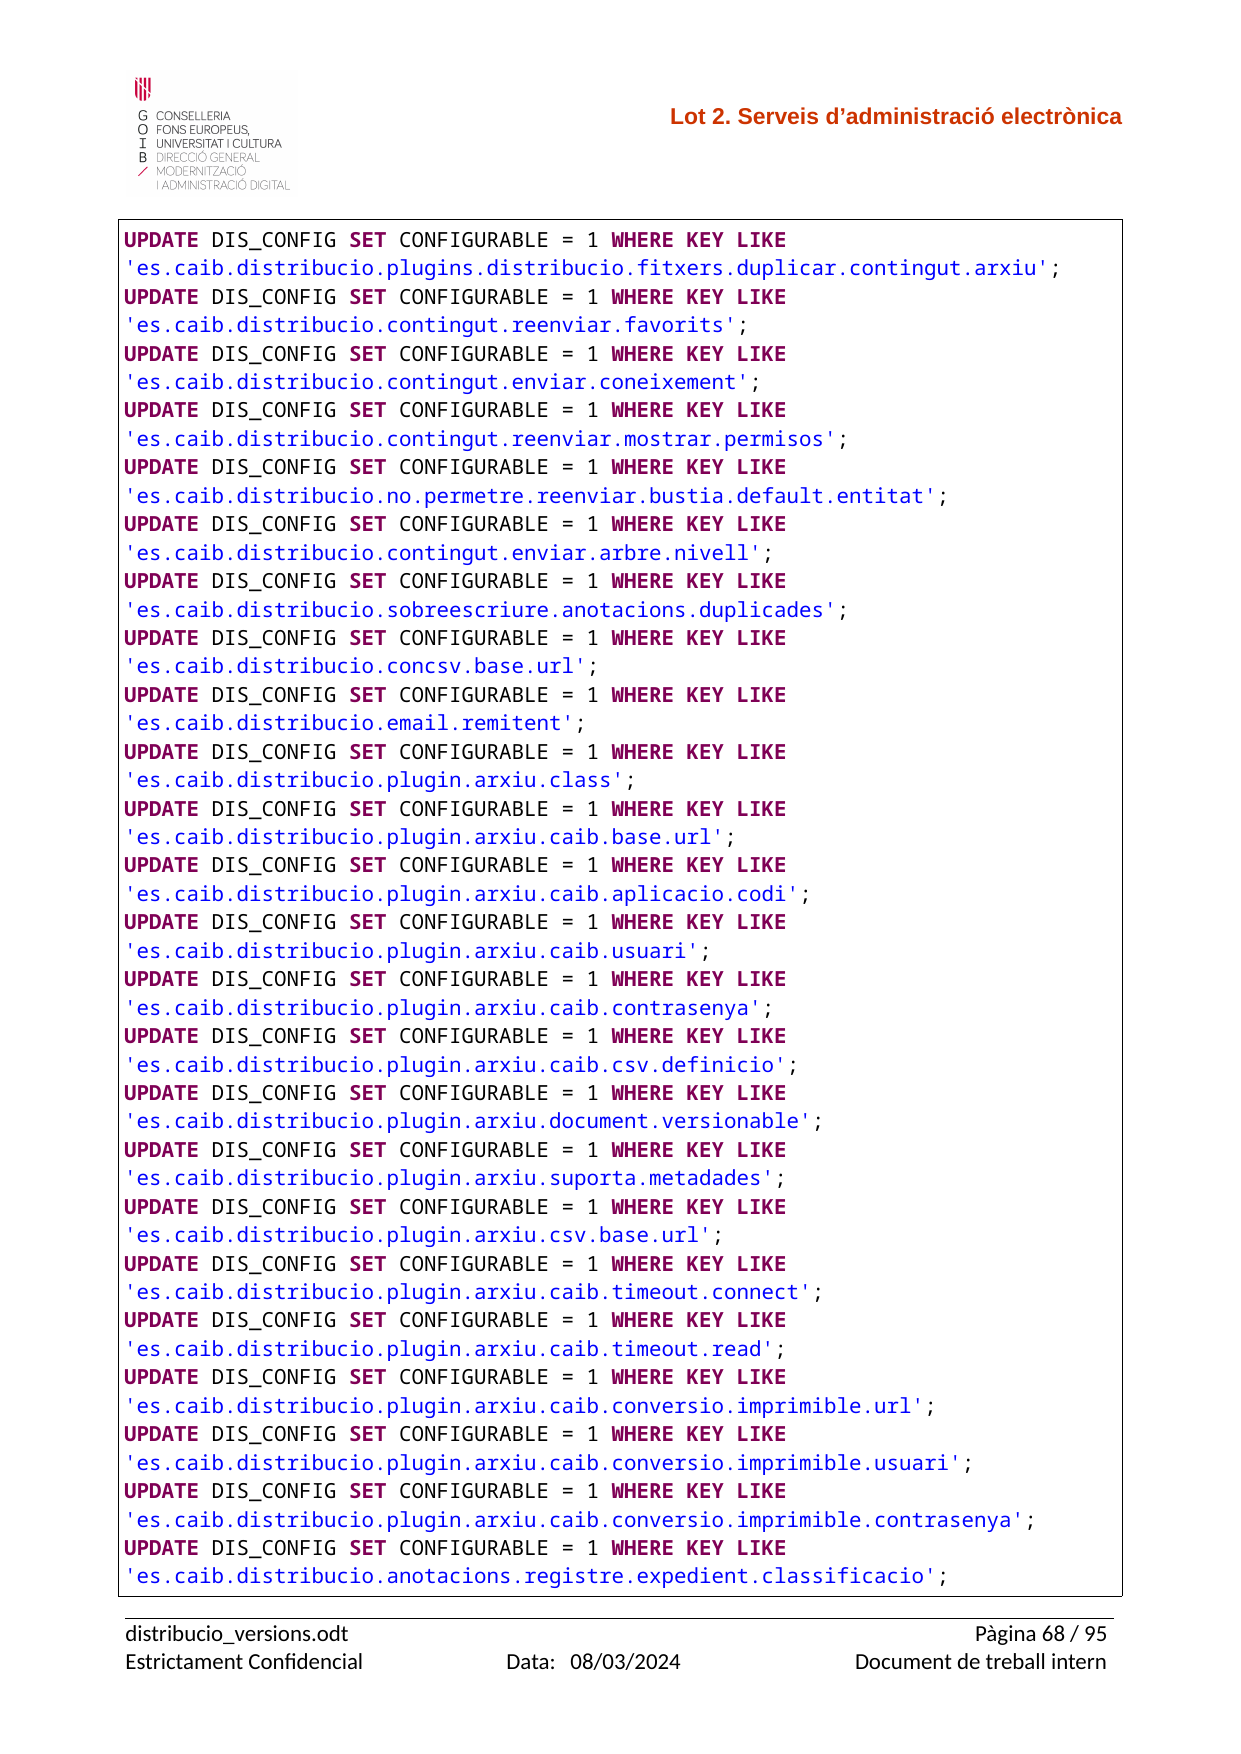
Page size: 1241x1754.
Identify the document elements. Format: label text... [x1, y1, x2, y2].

picture [126, 70, 299, 197]
table_header UPDATE DIS_CONFIG SET CONFIGURABLE = 1 WHERE KEY LIKE 'es.caib.distribucio.plugins.distribucio.fitxers.duplicar.contingut.arxiu'; UPDATE DIS_CONFIG SET CONFIGURABLE = 1 WHERE KEY LIKE 'es.caib.distribucio.contingut.reenviar.favorits'; UPDATE DIS_CONFIG SET CONFIGURABLE = 1 WHERE KEY LIKE 'es.caib.distribucio.contingut.enviar.coneixement'; UPDATE DIS_CONFIG SET CONFIGURABLE = 1 WHERE KEY LIKE 'es.caib.distribucio.contingut.reenviar.mostrar.permisos'; UPDATE DIS_CONFIG SET CONFIGURABLE = 1 WHERE KEY LIKE 'es.caib.distribucio.no.permetre.reenviar.bustia.default.entitat'; UPDATE DIS_CONFIG SET CONFIGURABLE = 1 WHERE KEY LIKE 'es.caib.distribucio.contingut.enviar.arbre.nivell'; UPDATE DIS_CONFIG SET CONFIGURABLE = 1 WHERE KEY LIKE 'es.caib.distribucio.sobreescriure.anotacions.duplicades'; UPDATE DIS_CONFIG SET CONFIGURABLE = 1 WHERE KEY LIKE 'es.caib.distribucio.concsv.base.url'; UPDATE DIS_CONFIG SET CONFIGURABLE = 1 WHERE KEY LIKE 'es.caib.distribucio.email.remitent'; UPDATE DIS_CONFIG SET CONFIGURABLE = 1 WHERE KEY LIKE 'es.caib.distribucio.plugin.arxiu.class'; UPDATE DIS_CONFIG SET CONFIGURABLE = 1 WHERE KEY LIKE 'es.caib.distribucio.plugin.arxiu.caib.base.url'; UPDATE DIS_CONFIG SET CONFIGURABLE = 1 WHERE KEY LIKE 'es.caib.distribucio.plugin.arxiu.caib.aplicacio.codi'; UPDATE DIS_CONFIG SET CONFIGURABLE = 1 WHERE KEY LIKE 'es.caib.distribucio.plugin.arxiu.caib.usuari'; UPDATE DIS_CONFIG SET CONFIGURABLE = 1 WHERE KEY LIKE 'es.caib.distribucio.plugin.arxiu.caib.contrasenya'; UPDATE DIS_CONFIG SET CONFIGURABLE = 1 WHERE KEY LIKE 'es.caib.distribucio.plugin.arxiu.caib.csv.definicio'; UPDATE DIS_CONFIG SET CONFIGURABLE = 1 WHERE KEY LIKE 'es.caib.distribucio.plugin.arxiu.document.versionable'; UPDATE DIS_CONFIG SET CONFIGURABLE = 1 WHERE KEY LIKE 'es.caib.distribucio.plugin.arxiu.suporta.metadades'; UPDATE DIS_CONFIG SET CONFIGURABLE = 1 WHERE KEY LIKE 'es.caib.distribucio.plugin.arxiu.csv.base.url'; UPDATE DIS_CONFIG SET CONFIGURABLE = 1 WHERE KEY LIKE 'es.caib.distribucio.plugin.arxiu.caib.timeout.connect'; UPDATE DIS_CONFIG SET CONFIGURABLE = 1 WHERE KEY LIKE 'es.caib.distribucio.plugin.arxiu.caib.timeout.read'; UPDATE DIS_CONFIG SET CONFIGURABLE = 1 WHERE KEY LIKE 'es.caib.distribucio.plugin.arxiu.caib.conversio.imprimible.url'; UPDATE DIS_CONFIG SET CONFIGURABLE = 1 WHERE KEY LIKE 'es.caib.distribucio.plugin.arxiu.caib.conversio.imprimible.usuari'; UPDATE DIS_CONFIG SET CONFIGURABLE = 1 WHERE KEY LIKE 'es.caib.distribucio.plugin.arxiu.caib.conversio.imprimible.contrasenya'; UPDATE DIS_CONFIG SET CONFIGURABLE = 1 WHERE KEY LIKE 'es.caib.distribucio.anotacions.registre.expedient.classificacio'; [119, 220, 1122, 1596]
